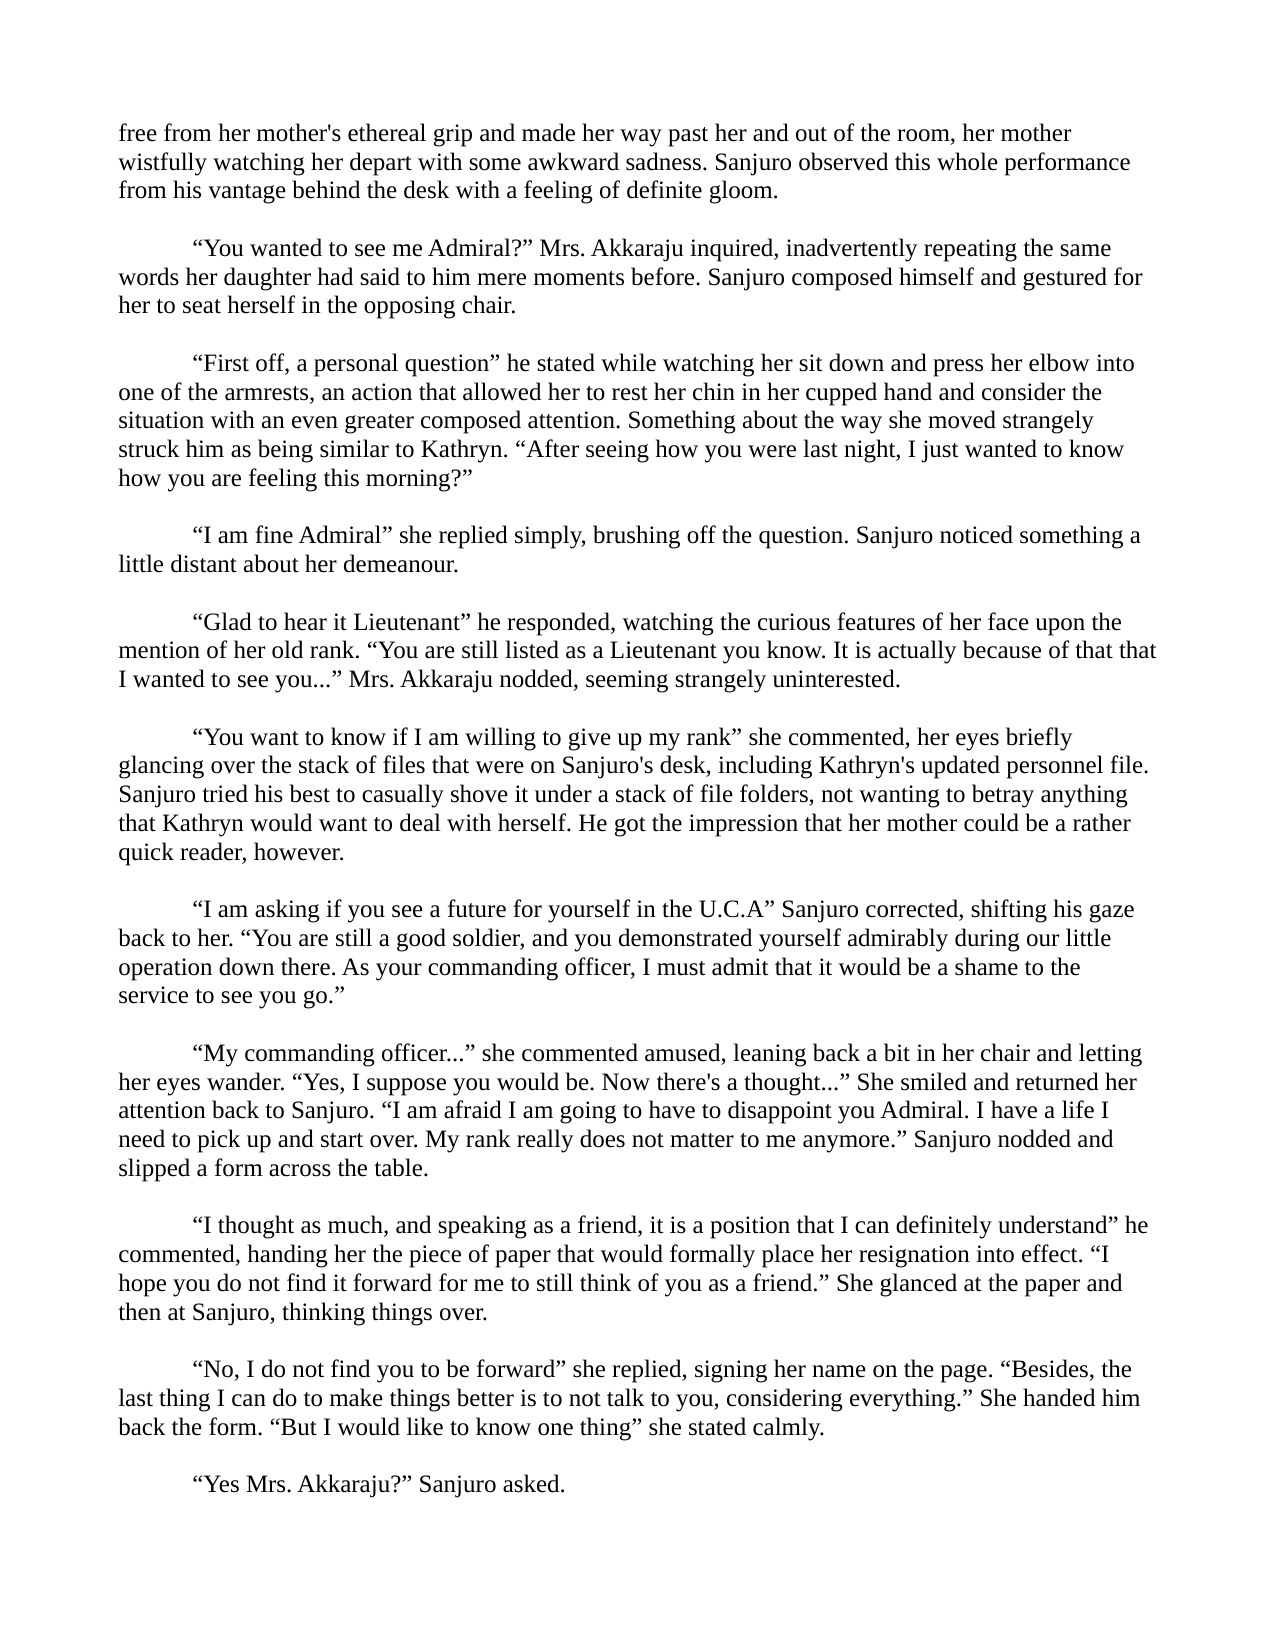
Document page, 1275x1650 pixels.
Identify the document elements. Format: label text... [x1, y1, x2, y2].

text “Yes Mrs. Akkaraju?” Sanjuro asked. [118, 1469, 1157, 1498]
text “You want to know if I am willing to give up my rank” she commented, her eyes briefly glancing over the stack of files that were on Sanjuro's desk, including Kathryn's updated personnel file. Sanjuro tried his best to casually shove it under a stack of file folders, not wanting to betray anything that Kathryn would want to deal with herself. He got the impression that her mother could be a rather quick reader, however. [118, 722, 1157, 866]
text “I thought as much, and speaking as a friend, it is a position that I can definitely understand” he commented, handing her the piece of paper that would formally place her resignation into effect. “I hope you do not find it forward for me to still think of you as a friend.” She glanced at the paper and then at Sanjuro, thinking things over. [118, 1211, 1157, 1326]
text “I am fine Admiral” she replied simply, brushing off the question. Sanjuro noticed something a little distant about her demeanour. [118, 521, 1157, 578]
text “I am asking if you see a future for yourself in the U.C.A” Sanjuro corrected, shifting his gaze back to her. “You are still a good soldier, and you demonstrated yourself admirably during our little operation down there. As your commanding officer, I must admit that it would be a shame to the service to see you go.” [118, 894, 1157, 1009]
text “You wanted to see me Admiral?” Mrs. Akkaraju inquired, inadvertently repeating the same words her daughter had said to him mere moments before. Sanjuro composed himself and gestured for her to seat herself in the opposing chair. [118, 233, 1157, 319]
text “No, I do not find you to be forward” she replied, signing her name on the page. “Besides, the last thing I can do to make things better is to not talk to you, considering everything.” She handed him back the form. “But I would like to know one thing” she stated calmly. [118, 1354, 1157, 1441]
text “My commanding officer...” she commented amused, leaning back a bit in her chair and letting her eyes wander. “Yes, I suppose you would be. Now there's a thought...” She smiled and returned her attention back to Sanjuro. “I am afraid I am going to have to disappoint you Admiral. I have a life I need to pick up and start over. My rank really does not matter to me anymore.” Sanjuro nodded and slipped a form across the table. [118, 1038, 1157, 1182]
text free from her mother's ethereal grip and made her way past her and out of the room, her mother wistfully watching her depart with some awkward sadness. Sanjuro observed this whole performance from his vantage behind the desk with a feeling of definite gloom. [118, 118, 1157, 204]
text “Glad to hear it Lieutenant” he responded, watching the curious features of her face upon the mention of her old rank. “You are still listed as a Lieutenant you know. It is actually because of that that I wanted to see you...” Mrs. Akkaraju nodded, seeming strangely uninterested. [118, 607, 1157, 693]
text “First off, a personal question” he stated while watching her sit down and press her elbow into one of the armrests, an action that allowed her to rest her chin in her cupped hand and consider the situation with an even greater composed attention. Something about the way she moved strangely struck him as being similar to Kathryn. “After seeing how you were last night, I just wanted to know how you are feeling this morning?” [118, 348, 1157, 492]
